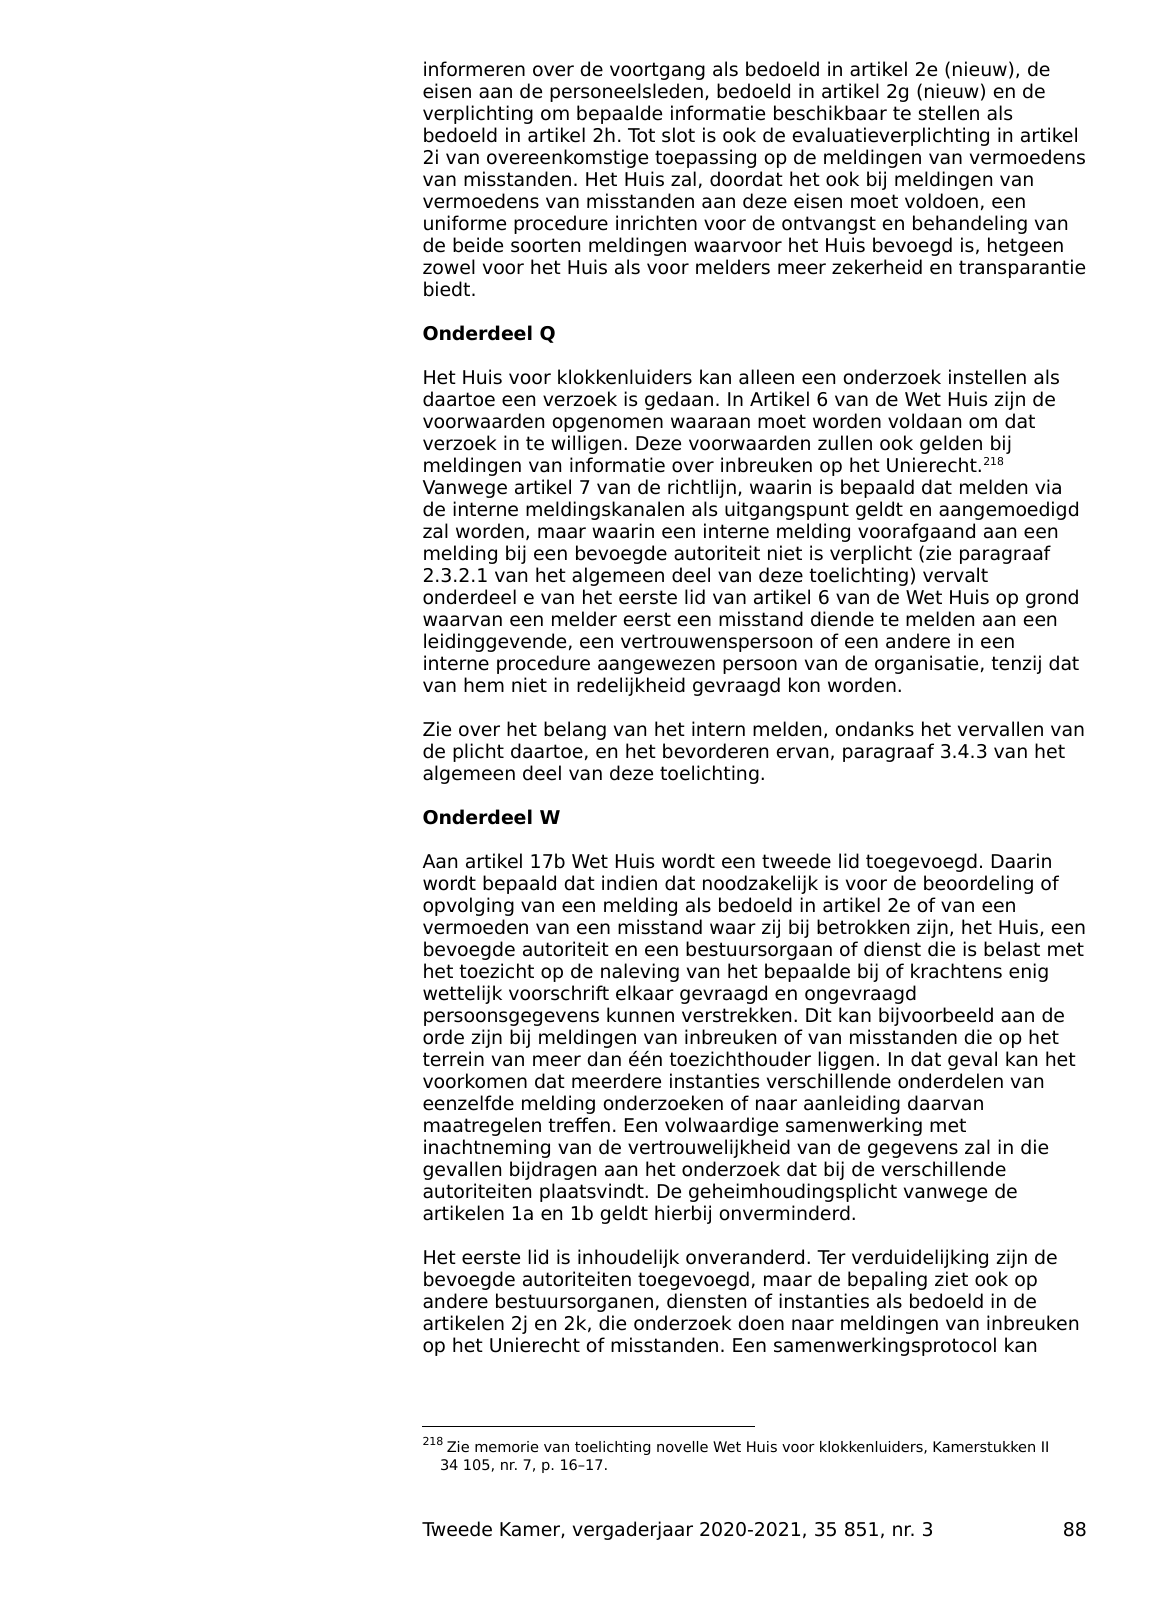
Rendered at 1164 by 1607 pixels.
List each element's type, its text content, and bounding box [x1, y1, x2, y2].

text Aan artikel 17b Wet Huis wordt een tweede lid toegevoegd. Daarin wordt bepaald dat indien dat noodzakelijk is voor de beoordeling of opvolging van een melding als bedoeld in artikel 2e of van een vermoeden van een misstand waar zij bij betrokken zijn, het Huis, een bevoegde autoriteit en een bestuursorgaan of dienst die is belast met het toezicht op de naleving van het bepaalde bij of krachtens enig wettelijk voorschrift elkaar gevraagd en ongevraagd persoonsgegevens kunnen verstrekken. Dit kan bijvoorbeeld aan de orde zijn bij meldingen van inbreuken of van misstanden die op het terrein van meer dan één toezichthouder liggen. In dat geval kan het voorkomen dat meerdere instanties verschillende onderdelen van eenzelfde melding onderzoeken of naar aanleiding daarvan maatregelen treffen. Een volwaardige samenwerking met inachtneming van de vertrouwelijkheid van de gegevens zal in die gevallen bijdragen aan het onderzoek dat bij de verschillende autoriteiten plaatsvindt. De geheimhoudingsplicht vanwege de artikelen 1a en 1b geldt hierbij onverminderd. [422, 851, 1087, 1225]
text Vanwege artikel 7 van de richtlijn, waarin is bepaald dat melden via de interne meldingskanalen als uitgangspunt geldt en aangemoedigd zal worden, maar waarin een interne melding voorafgaand aan een melding bij een bevoegde autoriteit niet is verplicht (zie paragraaf 2.3.2.1 van het algemeen deel van deze toelichting) vervalt onderdeel e van het eerste lid van artikel 6 van de Wet Huis op grond waarvan een melder eerst een misstand diende te melden aan een leidinggevende, een vertrouwenspersoon of een andere in een interne procedure aangewezen persoon van de organisatie, tenzij dat van hem niet in redelijkheid gevraagd kon worden. [422, 477, 1087, 697]
subtitle Onderdeel Q [422, 323, 1087, 345]
text Zie memorie van toelichting novelle Wet Huis voor klokkenluiders, Kamerstukken II 34 105, nr. 7, p. 16–17. [422, 1435, 1087, 1474]
subtitle Onderdeel W [422, 807, 1087, 829]
text informeren over de voortgang als bedoeld in artikel 2e (nieuw), de eisen aan de personeelsleden, bedoeld in artikel 2g (nieuw) en de verplichting om bepaalde informatie beschikbaar te stellen als bedoeld in artikel 2h. Tot slot is ook de evaluatieverplichting in artikel 2i van overeenkomstige toepassing op de meldingen van vermoedens van misstanden. Het Huis zal, doordat het ook bij meldingen van vermoedens van misstanden aan deze eisen moet voldoen, een uniforme procedure inrichten voor de ontvangst en behandeling van de beide soorten meldingen waarvoor het Huis bevoegd is, hetgeen zowel voor het Huis als voor melders meer zekerheid en transparantie biedt. [422, 59, 1087, 301]
text Zie over het belang van het intern melden, ondanks het vervallen van de plicht daartoe, en het bevorderen ervan, paragraaf 3.4.3 van het algemeen deel van deze toelichting. [422, 719, 1087, 785]
text Het Huis voor klokkenluiders kan alleen een onderzoek instellen als daartoe een verzoek is gedaan. In Artikel 6 van de Wet Huis zijn de voorwaarden opgenomen waaraan moet worden voldaan om dat verzoek in te willigen. Deze voorwaarden zullen ook gelden bij meldingen van informatie over inbreuken op het Unierecht. [422, 367, 1087, 477]
text Het eerste lid is inhoudelijk onveranderd. Ter verduidelijking zijn de bevoegde autoriteiten toegevoegd, maar de bepaling ziet ook op andere bestuursorganen, diensten of instanties als bedoeld in de artikelen 2j en 2k, die onderzoek doen naar meldingen van inbreuken op het Unierecht of misstanden. Een samenwerkingsprotocol kan [422, 1247, 1087, 1357]
